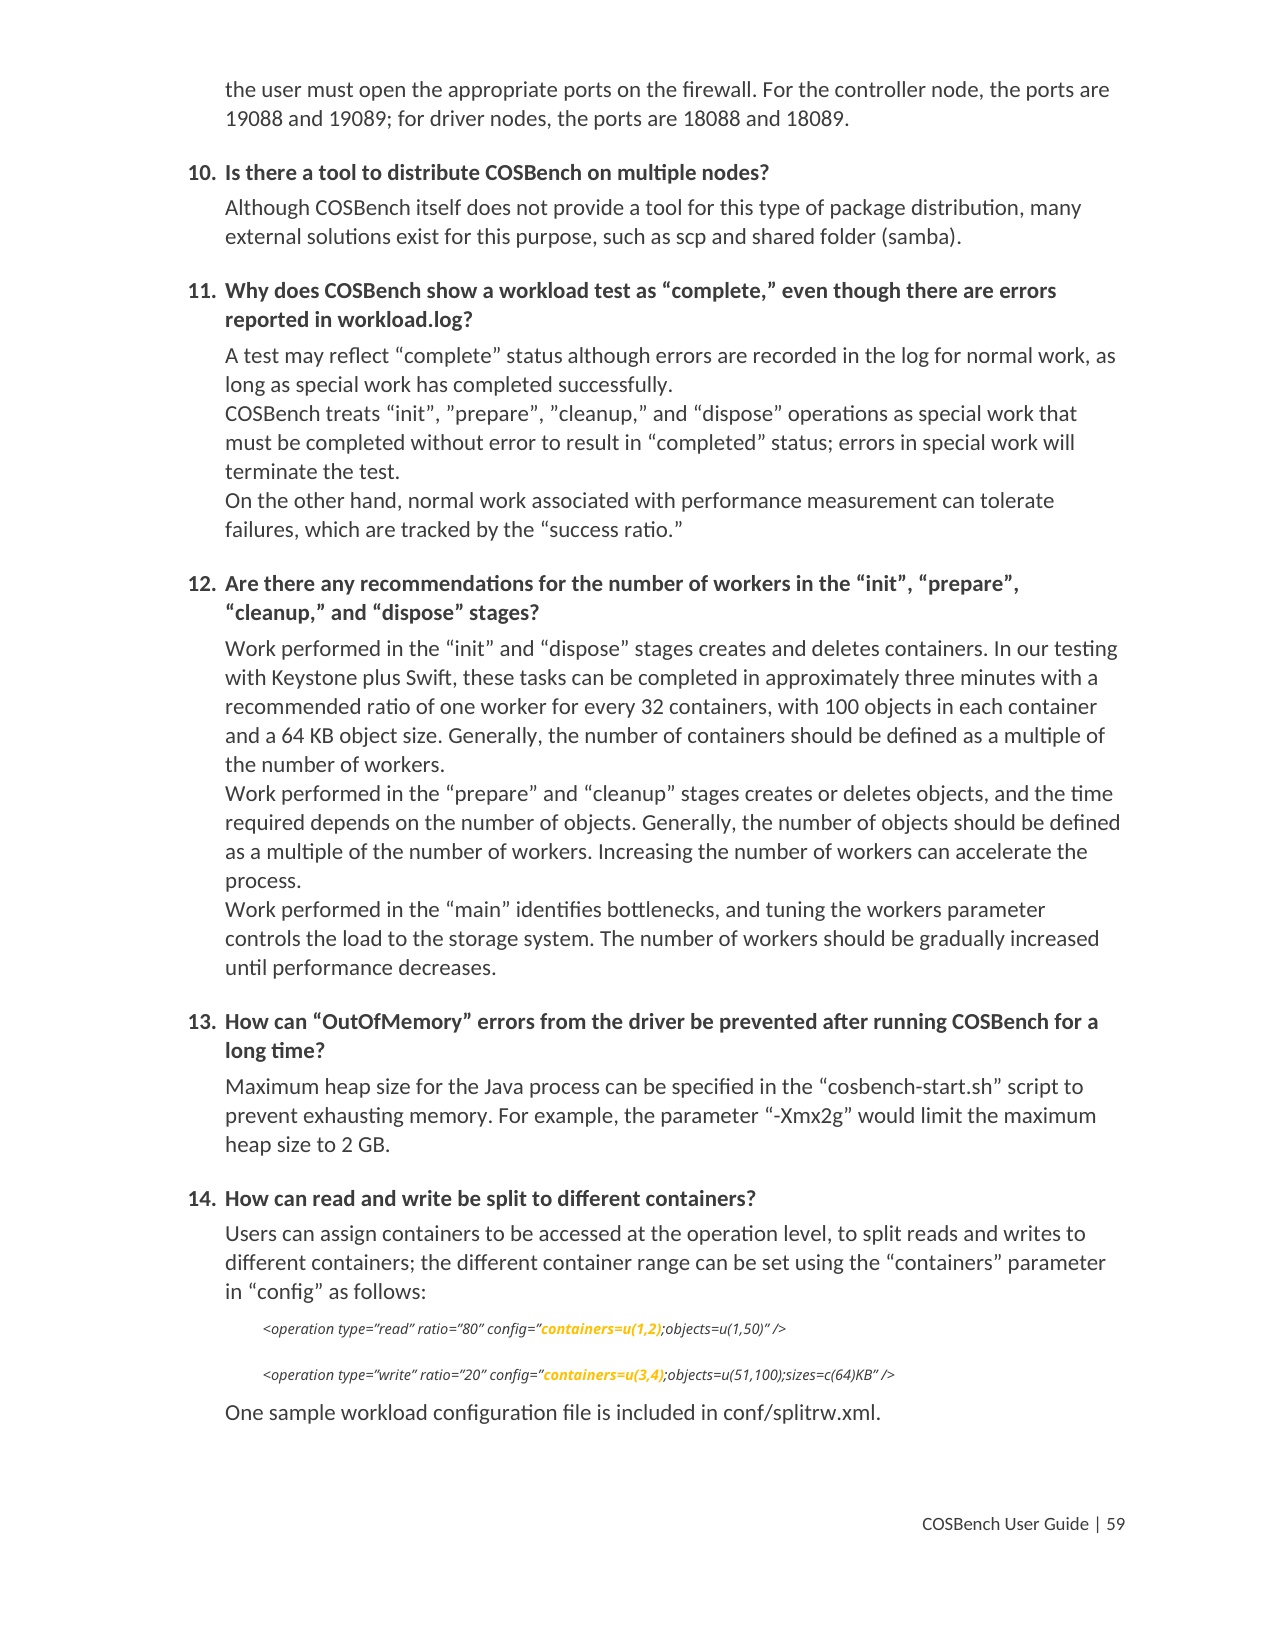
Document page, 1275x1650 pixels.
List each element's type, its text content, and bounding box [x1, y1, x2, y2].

text COSBench treats “init”, ”prepare”, ”cleanup,” and “dispose” operations as special work that must be completed without error to result in “completed” status; errors in special work will terminate the test. [225, 399, 1125, 485]
text Users can assign containers to be accessed at the operation level, to split reads and writes to different containers; the different container range can be set using the “containers” parameter in “config” as follows: [225, 1219, 1125, 1306]
list <operation type=”write” ratio=”20” config=”containers=u(3,4);objects=u(51,100);sizes=c(64)KB” /> [262, 1365, 1125, 1384]
list Why does COSBench show a workload test as “complete,” even though there are errors reported in workload.log? [187, 277, 1125, 334]
text Work performed in the “prepare” and “cleanup” stages creates or deletes objects, and the time required depends on the number of objects. Generally, the number of objects should be defined as a multiple of the number of workers. Increasing the number of workers can accelerate the process. [225, 779, 1125, 894]
text the user must open the appropriate ports on the firewall. For the controller node, the ports are 19088 and 19089; for driver nodes, the ports are 18088 and 18089. [225, 75, 1125, 132]
text Work performed in the “init” and “dispose” stages creates and deletes containers. In our testing with Keystone plus Swift, these tasks can be completed in approximately three minutes with a recommended ratio of one worker for every 32 containers, with 100 objects in each container and a 64 KB object size. Generally, the number of containers should be defined as a multiple of the number of workers. [225, 634, 1125, 778]
text Although COSBench itself does not provide a tool for this type of package distribution, many external solutions exist for this purpose, such as scp and shared folder (samba). [225, 193, 1125, 251]
text Maximum heap size for the Java process can be specified in the “cosbench-start.sh” script to prevent exhausting memory. For example, the parameter “-Xmx2g” would limit the maximum heap size to 2 GB. [225, 1072, 1125, 1158]
list Is there a tool to distribute COSBench on multiple nodes? [187, 158, 1125, 186]
text On the other hand, normal work associated with performance measurement can tolerate failures, which are tracked by the “success ratio.” [225, 486, 1125, 543]
list How can “OutOfMemory” errors from the driver be prevented after running COSBench for a long time? [187, 1007, 1125, 1064]
text Work performed in the “main” identifies bottlenecks, and tuning the workers parameter controls the load to the storage system. The number of workers should be gradually increased until performance decreases. [225, 895, 1125, 981]
text A test may reflect “complete” status although errors are recorded in the log for normal work, as long as special work has completed successfully. [225, 341, 1125, 398]
text One sample workload configuration file is included in conf/splitrw.xml. [225, 1398, 1125, 1426]
list <operation type=”read” ratio=”80” config=”containers=u(1,2);objects=u(1,50)” /> [262, 1319, 1125, 1339]
list How can read and write be split to different containers? [187, 1184, 1125, 1212]
list Are there any recommendations for the number of workers in the “init”, “prepare”, “cleanup,” and “dispose” stages? [187, 569, 1125, 626]
